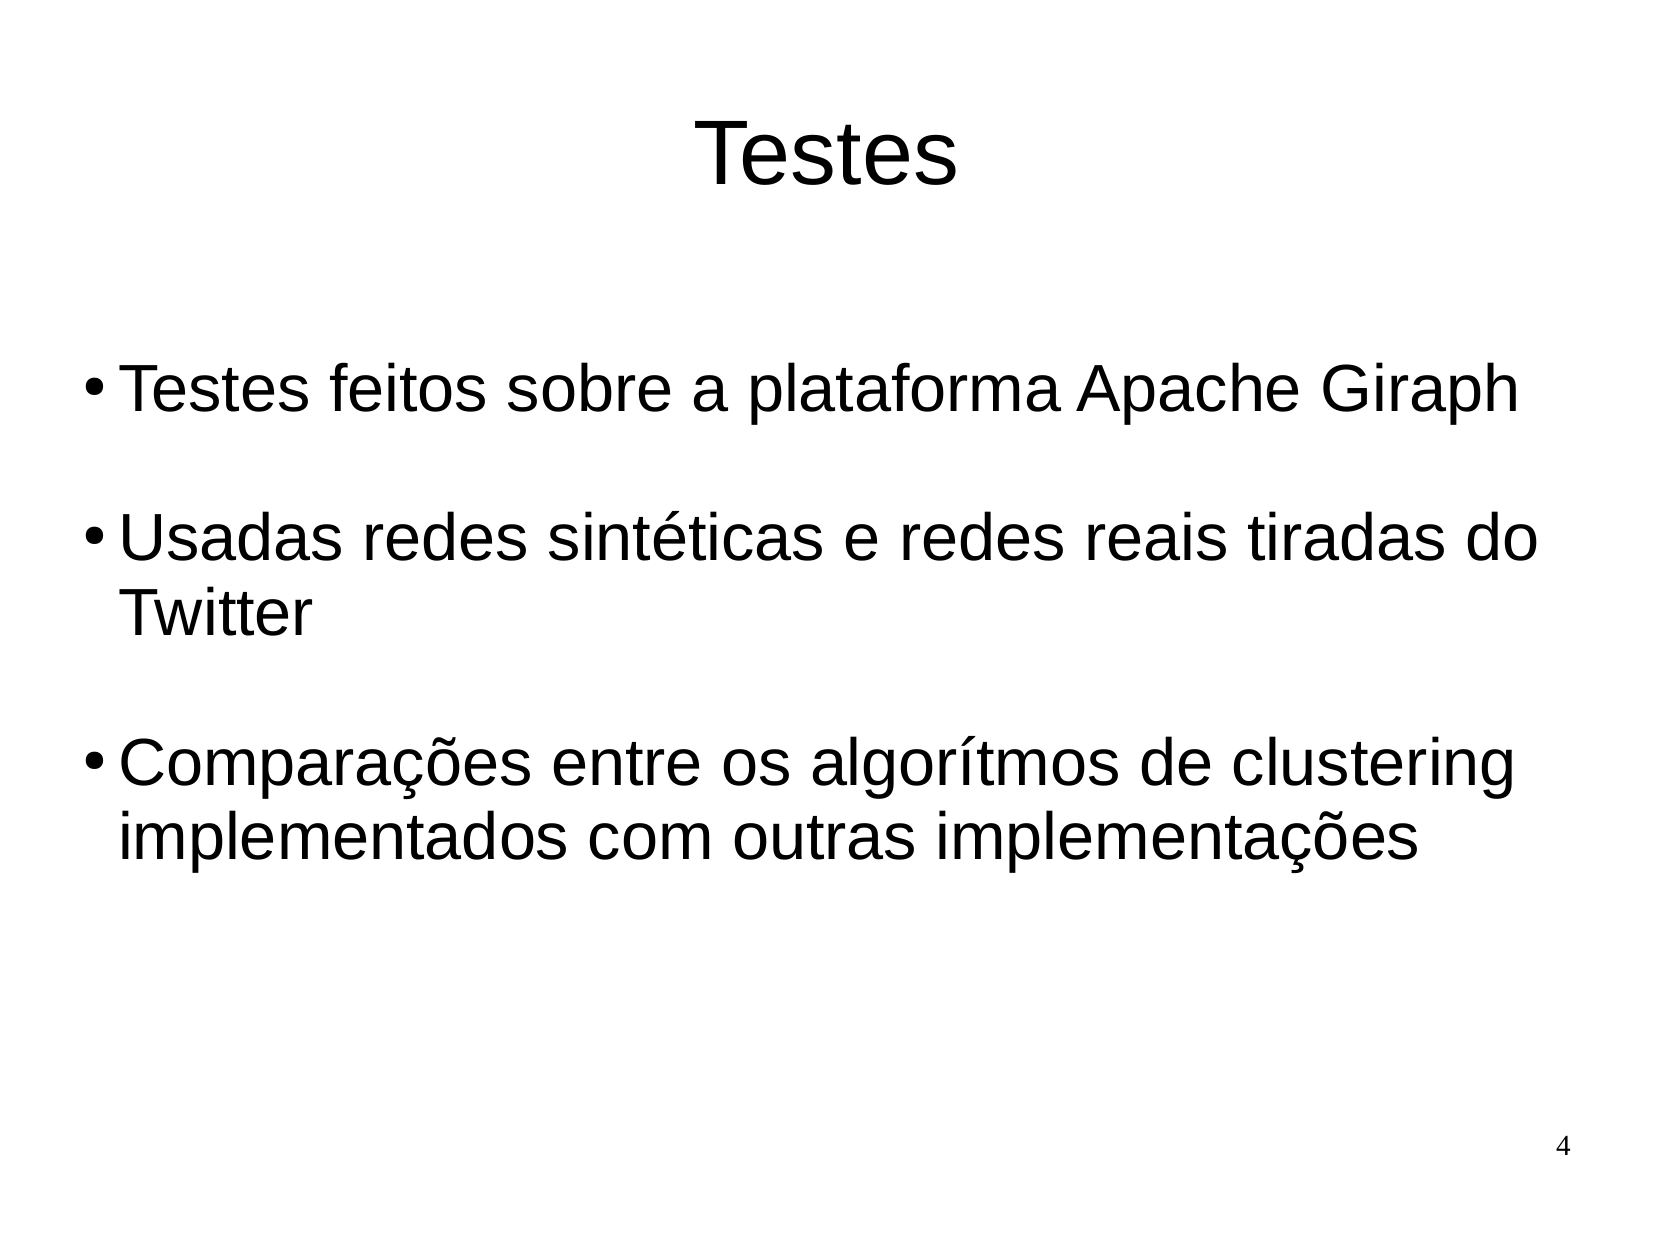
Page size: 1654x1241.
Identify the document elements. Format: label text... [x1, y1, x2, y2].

subtitle Testes feitos sobre a plataforma Apache Giraph Usadas redes sintéticas e redes reais tiradas do Twitter Comparações entre os algorítmos de clustering implementados com outras implementações [82, 290, 1571, 1010]
title Testes [82, 49, 1571, 257]
